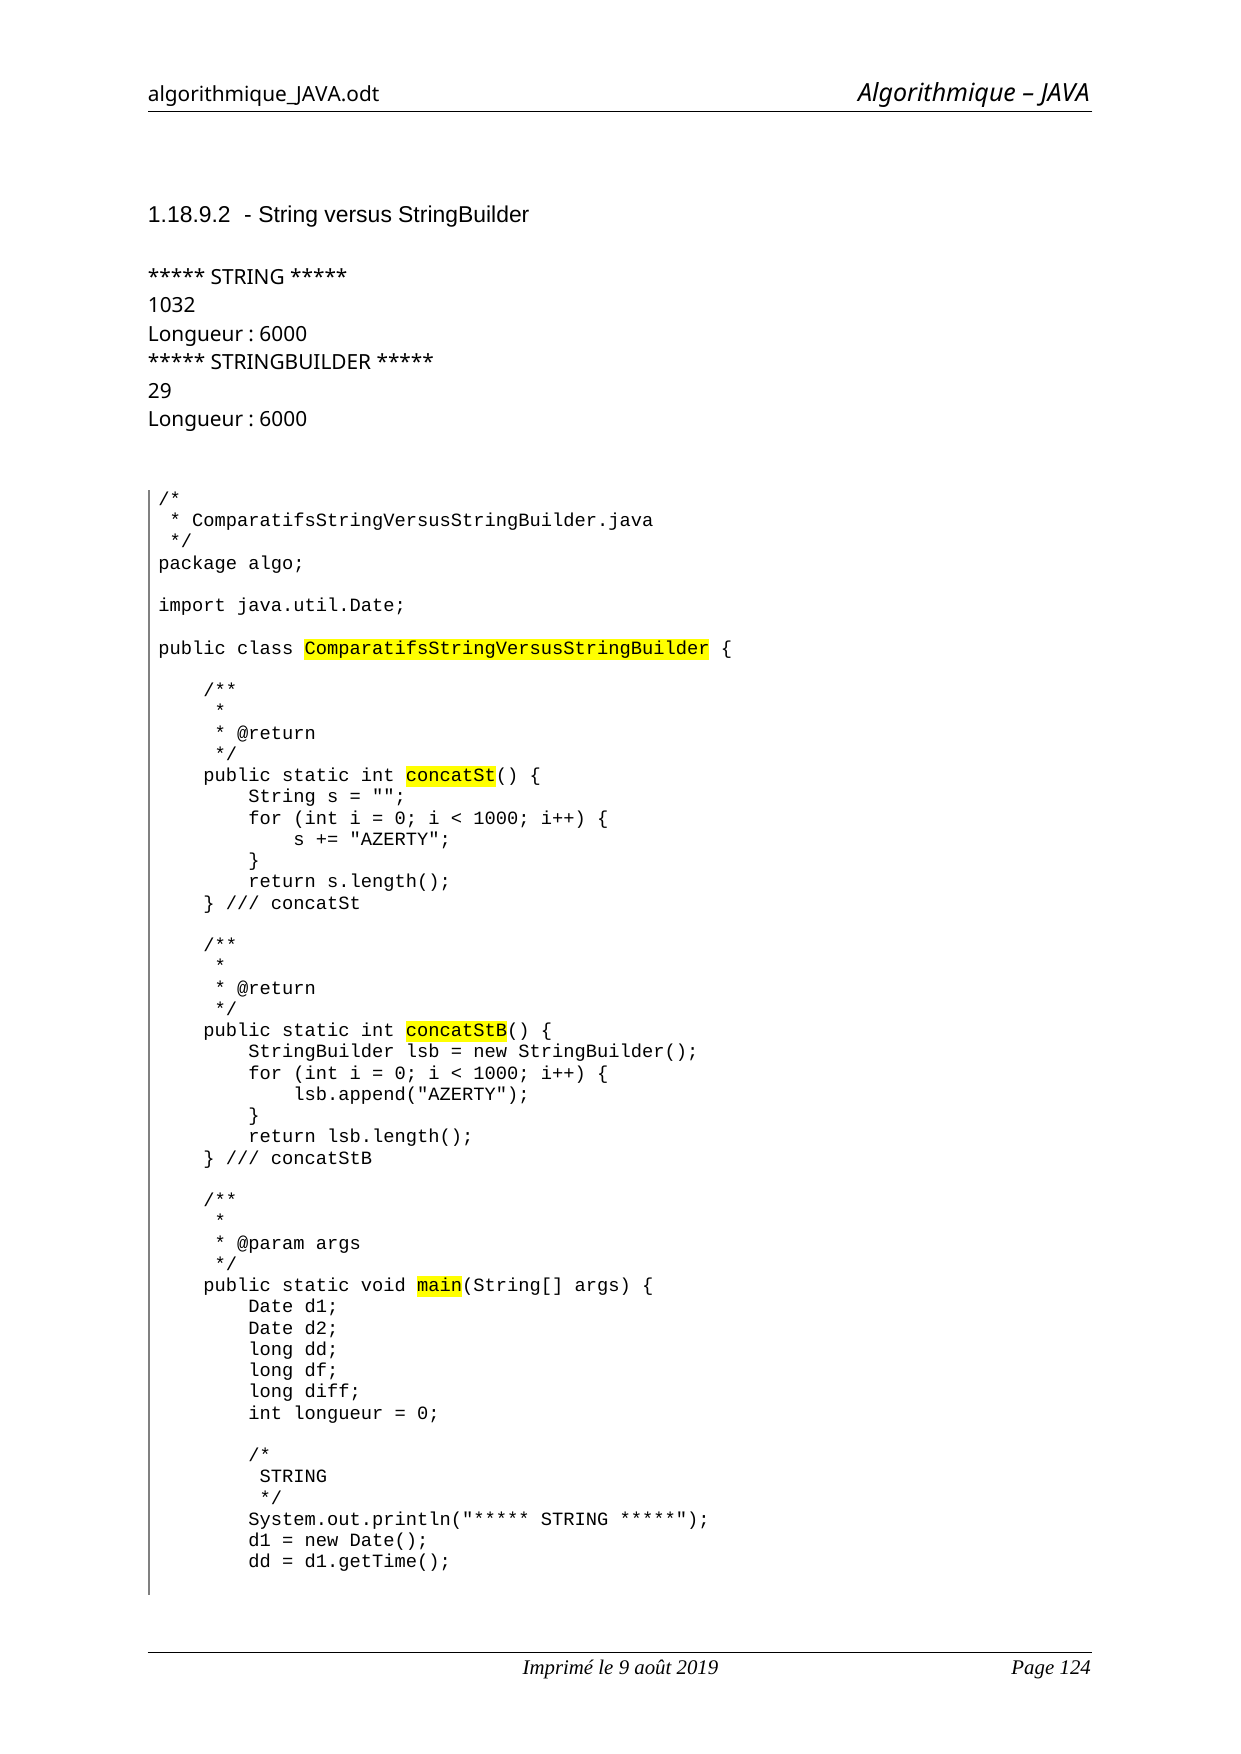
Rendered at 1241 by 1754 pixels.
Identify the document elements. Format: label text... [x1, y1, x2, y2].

text */ [150, 745, 1092, 766]
text import java.util.Date; [150, 596, 1092, 617]
text public static int concatSt() { [150, 766, 1092, 787]
text 29 [148, 376, 1092, 404]
text return lsb.length(); [150, 1127, 1092, 1148]
text ***** STRING ***** [148, 262, 1092, 291]
text int longueur = 0; [150, 1403, 1092, 1425]
text * @return [150, 978, 1092, 1000]
text for (int i = 0; i < 1000; i++) { [150, 808, 1092, 830]
text public static int concatStB() { [150, 1021, 1092, 1042]
text StringBuilder lsb = new StringBuilder(); [150, 1042, 1092, 1063]
text */ [150, 1255, 1092, 1276]
text * [150, 1212, 1092, 1233]
text long df; [150, 1361, 1092, 1382]
text 1032 [148, 291, 1092, 319]
text } [150, 851, 1092, 872]
text for (int i = 0; i < 1000; i++) { [150, 1063, 1092, 1085]
text String s = ""; [150, 787, 1092, 808]
text s += "AZERTY"; [150, 830, 1092, 851]
text STRING [150, 1467, 1092, 1488]
text /* [150, 1446, 1092, 1467]
text /** [150, 936, 1092, 957]
text d1 = new Date(); [150, 1531, 1092, 1552]
text * @param args [150, 1233, 1092, 1255]
text public static void main(String[] args) { [150, 1276, 1092, 1297]
text } [150, 1106, 1092, 1127]
text * [150, 957, 1092, 978]
subtitle - String versus StringBuilder [148, 201, 1092, 227]
text lsb.append("AZERTY"); [150, 1085, 1092, 1106]
text long diff; [150, 1382, 1092, 1403]
text Date d2; [150, 1318, 1092, 1340]
text /* [150, 490, 1092, 511]
text } /// concatStB [150, 1148, 1092, 1170]
text dd = d1.getTime(); [150, 1552, 1092, 1573]
text * @return [150, 723, 1092, 745]
text * ComparatifsStringVersusStringBuilder.java [150, 511, 1092, 532]
text long dd; [150, 1340, 1092, 1361]
text } /// concatSt [150, 893, 1092, 915]
text public class ComparatifsStringVersusStringBuilder { [150, 638, 1092, 660]
text /** [150, 1191, 1092, 1212]
text System.out.println("***** STRING *****"); [150, 1510, 1092, 1531]
text */ [150, 532, 1092, 553]
text package algo; [150, 553, 1092, 575]
text * [150, 702, 1092, 723]
text ***** STRINGBUILDER ***** [148, 347, 1092, 376]
text Date d1; [150, 1297, 1092, 1318]
text return s.length(); [150, 872, 1092, 893]
text */ [150, 1488, 1092, 1510]
text Longueur : 6000 [148, 404, 1092, 433]
text /** [150, 681, 1092, 702]
text Longueur : 6000 [148, 319, 1092, 347]
text */ [150, 1000, 1092, 1021]
